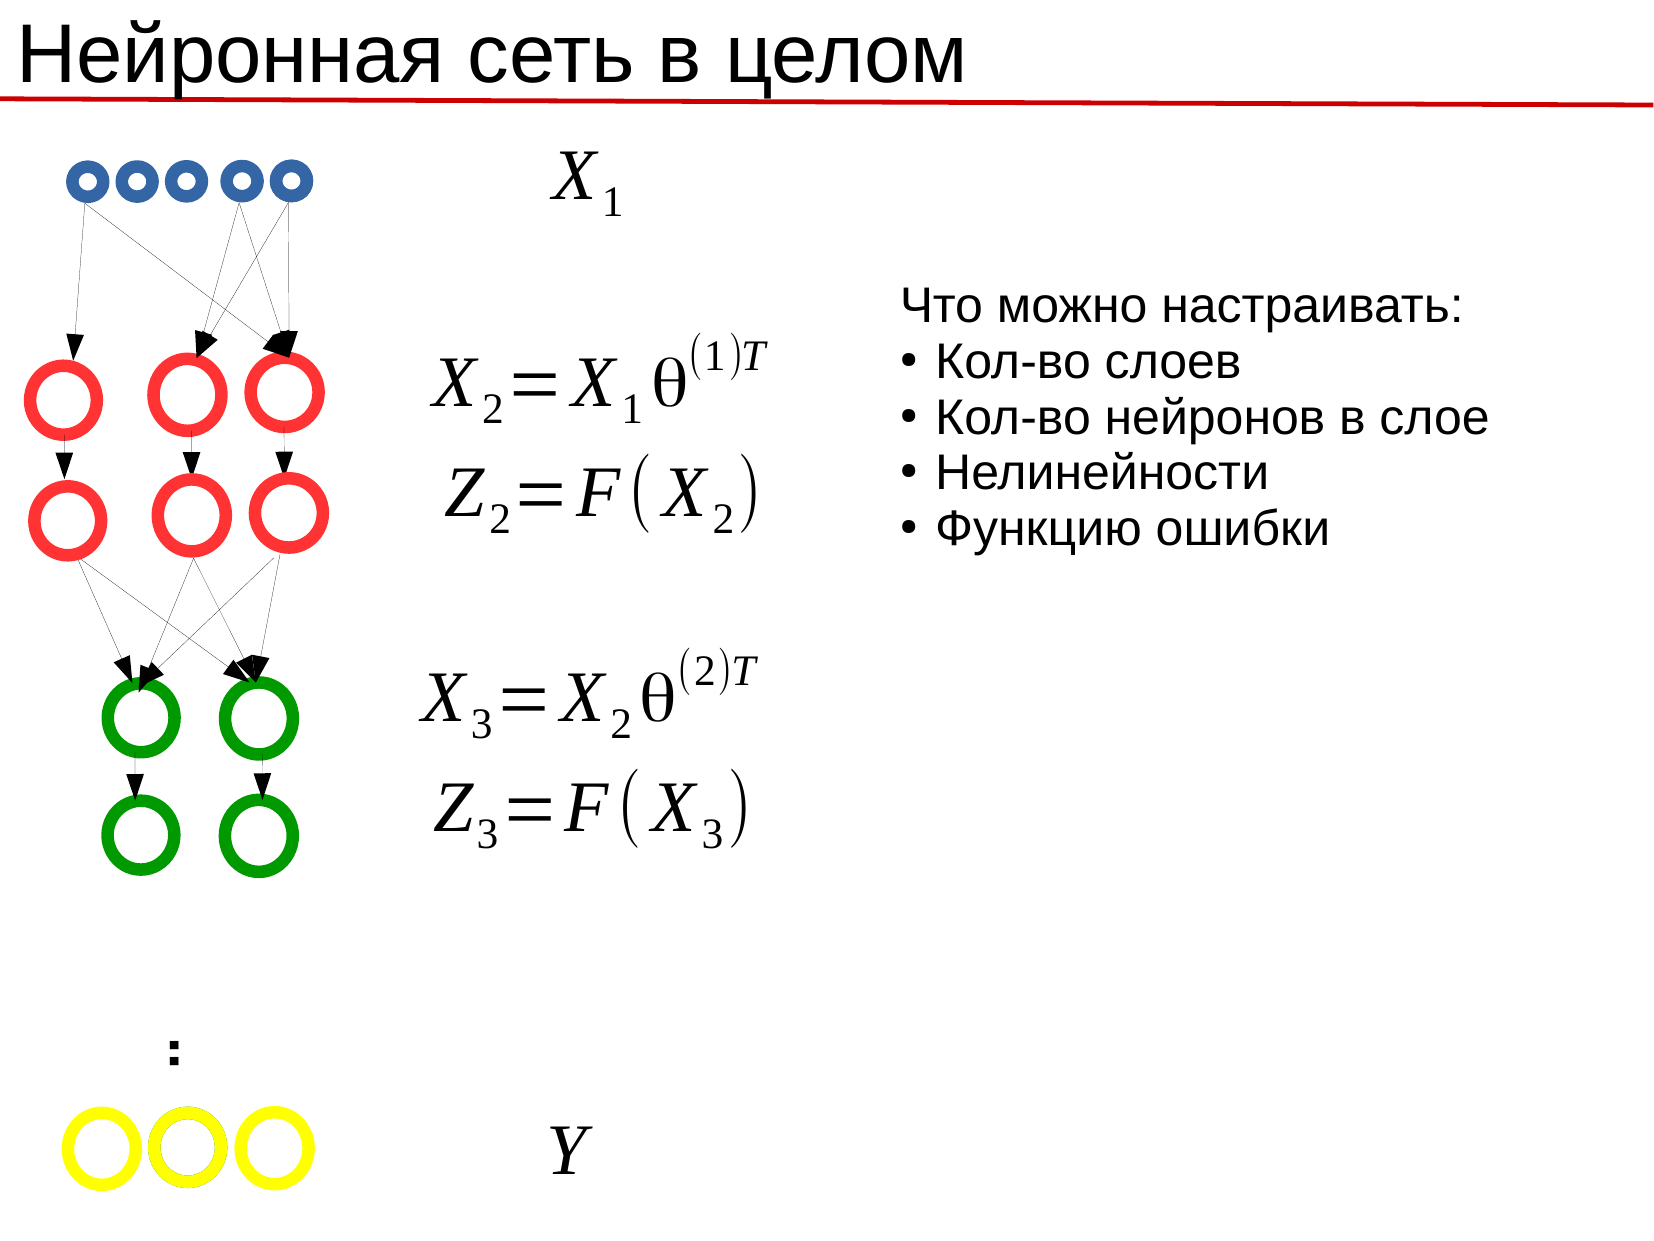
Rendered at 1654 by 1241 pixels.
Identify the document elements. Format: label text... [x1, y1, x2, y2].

chart [423, 765, 758, 858]
chart [435, 450, 769, 543]
chart [540, 1108, 603, 1190]
text_box .. [150, 1022, 231, 1086]
chart [408, 645, 766, 748]
chart [420, 330, 777, 433]
text_box Нейронная сеть в целом [1, 0, 1411, 109]
text_box Что можно настраивать: Кол-во слоев Кол-во нейронов в слое Нелинейности Функцию ошибки [885, 270, 1531, 620]
chart [540, 133, 630, 226]
